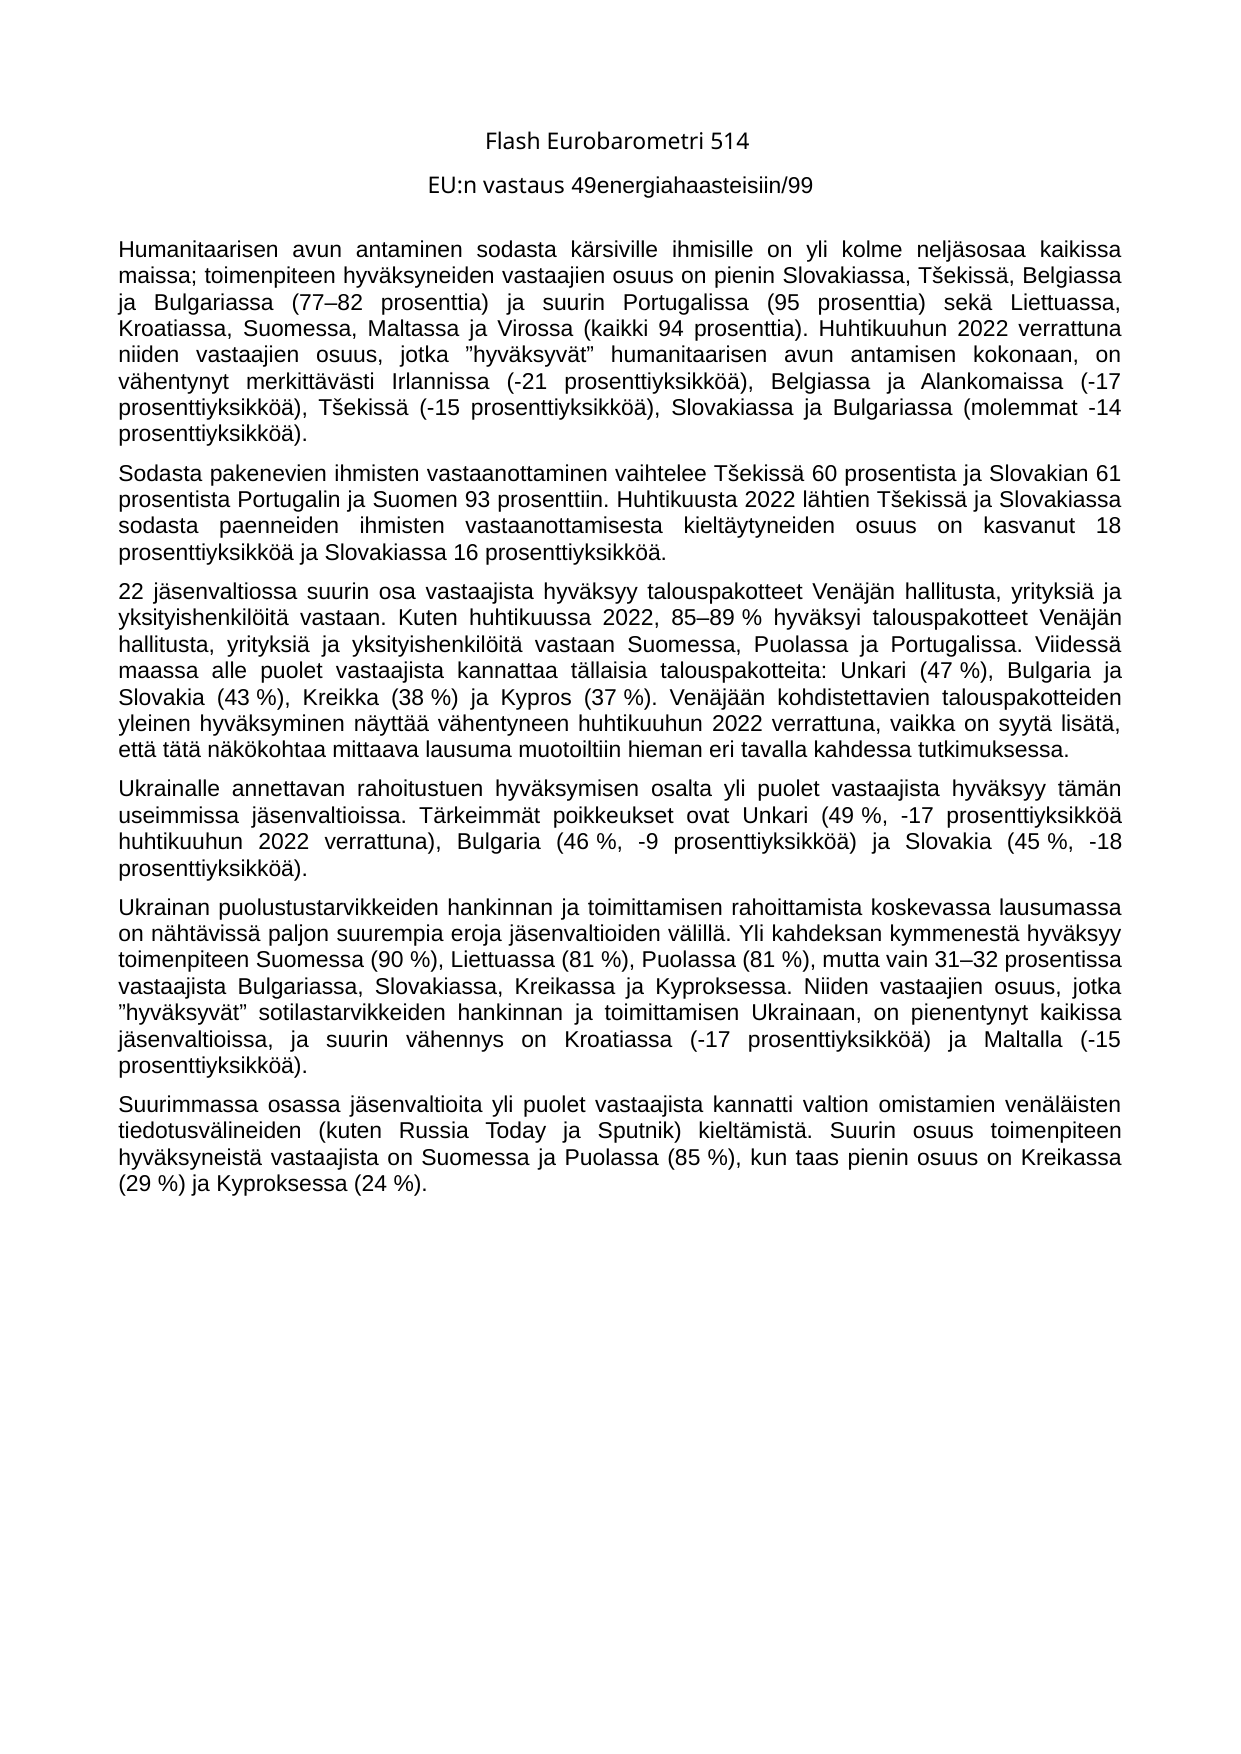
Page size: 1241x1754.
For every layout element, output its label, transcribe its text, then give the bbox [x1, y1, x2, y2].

text Ukrainalle annettavan rahoitustuen hyväksymisen osalta yli puolet vastaajista hyväksyy tämän useimmissa jäsenvaltioissa. Tärkeimmät poikkeukset ovat Unkari (49 %, -17 prosenttiyksikköä huhtikuuhun 2022 verrattuna), Bulgaria (46 %, -9 prosenttiyksikköä) ja Slovakia (45 %, -18 prosenttiyksikköä). [118, 775, 1122, 881]
text Suurimmassa osassa jäsenvaltioita yli puolet vastaajista kannatti valtion omistamien venäläisten tiedotusvälineiden (kuten Russia Today ja Sputnik) kieltämistä. Suurin osuus toimenpiteen hyväksyneistä vastaajista on Suomessa ja Puolassa (85 %), kun taas pienin osuus on Kreikassa (29 %) ja Kyproksessa (24 %). [118, 1091, 1122, 1197]
text Sodasta pakenevien ihmisten vastaanottaminen vaihtelee Tšekissä 60 prosentista ja Slovakian 61 prosentista Portugalin ja Suomen 93 prosenttiin. Huhtikuusta 2022 lähtien Tšekissä ja Slovakiassa sodasta paenneiden ihmisten vastaanottamisesta kieltäytyneiden osuus on kasvanut 18 prosenttiyksikköä ja Slovakiassa 16 prosenttiyksikköä. [118, 460, 1122, 565]
text Humanitaarisen avun antaminen sodasta kärsiville ihmisille on yli kolme neljäsosaa kaikissa maissa; toimenpiteen hyväksyneiden vastaajien osuus on pienin Slovakiassa, Tšekissä, Belgiassa ja Bulgariassa (77–82 prosenttia) ja suurin Portugalissa (95 prosenttia) sekä Liettuassa, Kroatiassa, Suomessa, Maltassa ja Virossa (kaikki 94 prosenttia). Huhtikuuhun 2022 verrattuna niiden vastaajien osuus, jotka ”hyväksyvät” humanitaarisen avun antamisen kokonaan, on vähentynyt merkittävästi Irlannissa (-21 prosenttiyksikköä), Belgiassa ja Alankomaissa (-17 prosenttiyksikköä), Tšekissä (-15 prosenttiyksikköä), Slovakiassa ja Bulgariassa (molemmat -14 prosenttiyksikköä). [118, 236, 1122, 447]
text 22 jäsenvaltiossa suurin osa vastaajista hyväksyy talouspakotteet Venäjän hallitusta, yrityksiä ja yksityishenkilöitä vastaan. Kuten huhtikuussa 2022, 85–89 % hyväksyi talouspakotteet Venäjän hallitusta, yrityksiä ja yksityishenkilöitä vastaan Suomessa, Puolassa ja Portugalissa. Viidessä maassa alle puolet vastaajista kannattaa tällaisia talouspakotteita: Unkari (47 %), Bulgaria ja Slovakia (43 %), Kreikka (38 %) ja Kypros (37 %). Venäjään kohdistettavien talouspakotteiden yleinen hyväksyminen näyttää vähentyneen huhtikuuhun 2022 verrattuna, vaikka on syytä lisätä, että tätä näkökohtaa mittaava lausuma muotoiltiin hieman eri tavalla kahdessa tutkimuksessa. [118, 578, 1122, 762]
text Ukrainan puolustustarvikkeiden hankinnan ja toimittamisen rahoittamista koskevassa lausumassa on nähtävissä paljon suurempia eroja jäsenvaltioiden välillä. Yli kahdeksan kymmenestä hyväksyy toimenpiteen Suomessa (90 %), Liettuassa (81 %), Puolassa (81 %), mutta vain 31–32 prosentissa vastaajista Bulgariassa, Slovakiassa, Kreikassa ja Kyproksessa. Niiden vastaajien osuus, jotka ”hyväksyvät” sotilastarvikkeiden hankinnan ja toimittamisen Ukrainaan, on pienentynyt kaikissa jäsenvaltioissa, ja suurin vähennys on Kroatiassa (-17 prosenttiyksikköä) ja Maltalla (-15 prosenttiyksikköä). [118, 894, 1122, 1078]
